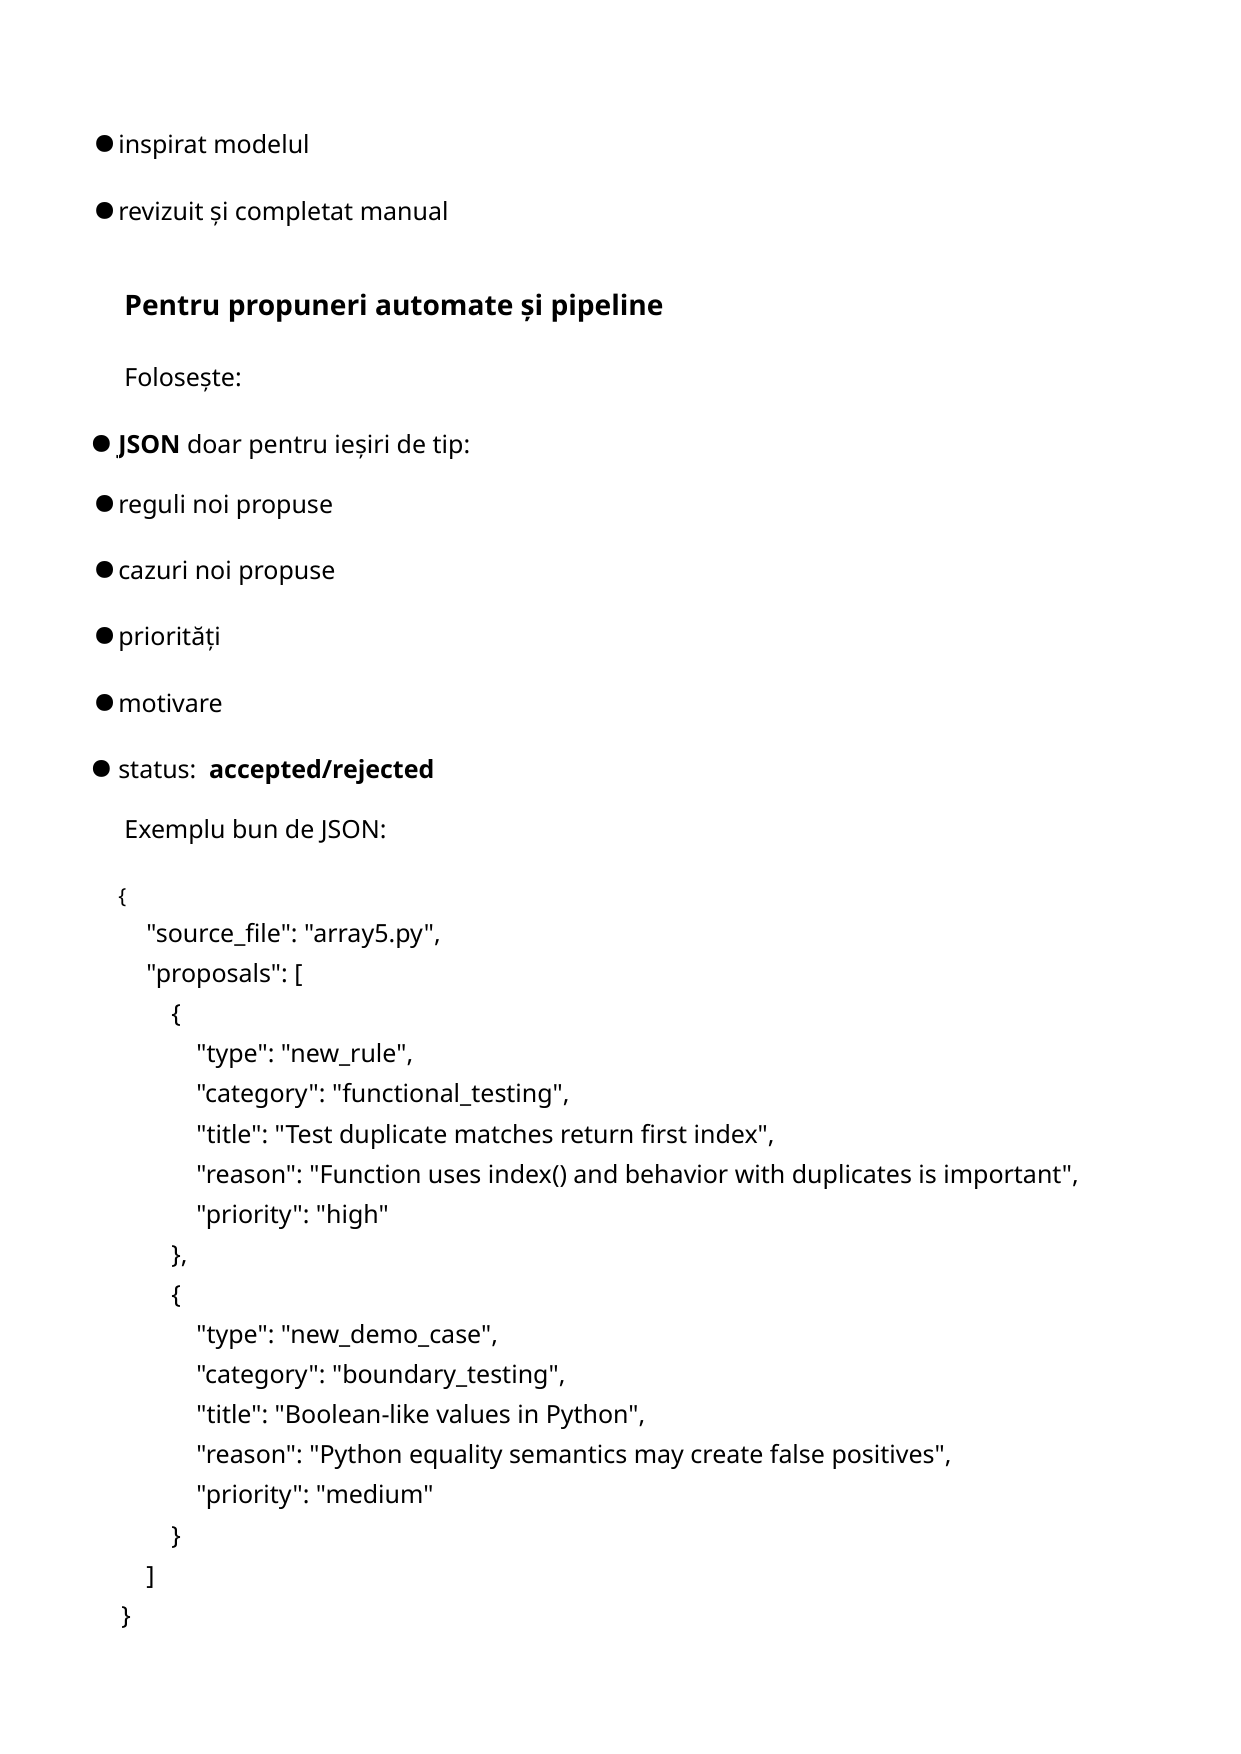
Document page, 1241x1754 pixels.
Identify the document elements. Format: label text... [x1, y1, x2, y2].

text "source_file": "array5.py", [119, 914, 444, 953]
list JSON doar pentru ieșiri de tip: [119, 420, 1122, 463]
text "priority": "high" [119, 1195, 392, 1233]
text } [119, 1515, 184, 1554]
text [569, 1354, 1122, 1394]
text "category": "functional_testing", [119, 1074, 573, 1113]
list reguli noi propuse [119, 480, 1122, 523]
list motivare [119, 679, 1122, 722]
text [649, 1394, 1122, 1434]
text "title": "Test duplicate matches return first index", [119, 1114, 778, 1153]
text [779, 1113, 1122, 1153]
text "proposals": [ [119, 954, 305, 993]
text [185, 1274, 1122, 1314]
text "category": "boundary_testing", [119, 1355, 568, 1394]
text { [119, 1275, 184, 1314]
text [1083, 1153, 1122, 1193]
text [445, 913, 1122, 953]
text "reason": "Python equality semantics may create false positives", [119, 1435, 955, 1474]
text { [118, 879, 129, 913]
text [437, 1474, 1122, 1514]
text [417, 1033, 1122, 1073]
text [158, 1554, 1122, 1594]
text [135, 1594, 1122, 1634]
list priorități [119, 613, 1122, 656]
text "type": "new_demo_case", [119, 1315, 501, 1354]
text [574, 1073, 1122, 1113]
text }, [119, 1235, 190, 1274]
text ] [119, 1555, 157, 1594]
text Exemplu bun de JSON: [119, 806, 1122, 852]
list cazuri noi propuse [119, 547, 1122, 590]
text "priority": "medium" [119, 1475, 436, 1514]
text [130, 878, 1122, 913]
list revizuit și completat manual [119, 187, 1122, 231]
text "reason": "Function uses index() and behavior with duplicates is important", [119, 1154, 1082, 1193]
text "title": "Boolean-like values in Python", [119, 1395, 648, 1434]
text "type": "new_rule", [119, 1034, 416, 1073]
text [191, 1233, 1122, 1274]
list inspirat modelul [119, 122, 1122, 164]
text [185, 1514, 1122, 1554]
text [393, 1193, 1122, 1233]
text [956, 1434, 1122, 1474]
list status: accepted/rejected [119, 746, 1122, 789]
text } [119, 1596, 134, 1634]
text Folosește: [119, 354, 1122, 397]
text [185, 993, 1122, 1033]
text [502, 1314, 1122, 1354]
subtitle Pentru propuneri automate și pipeline [119, 279, 1122, 326]
text { [119, 994, 184, 1033]
text [306, 953, 1122, 993]
